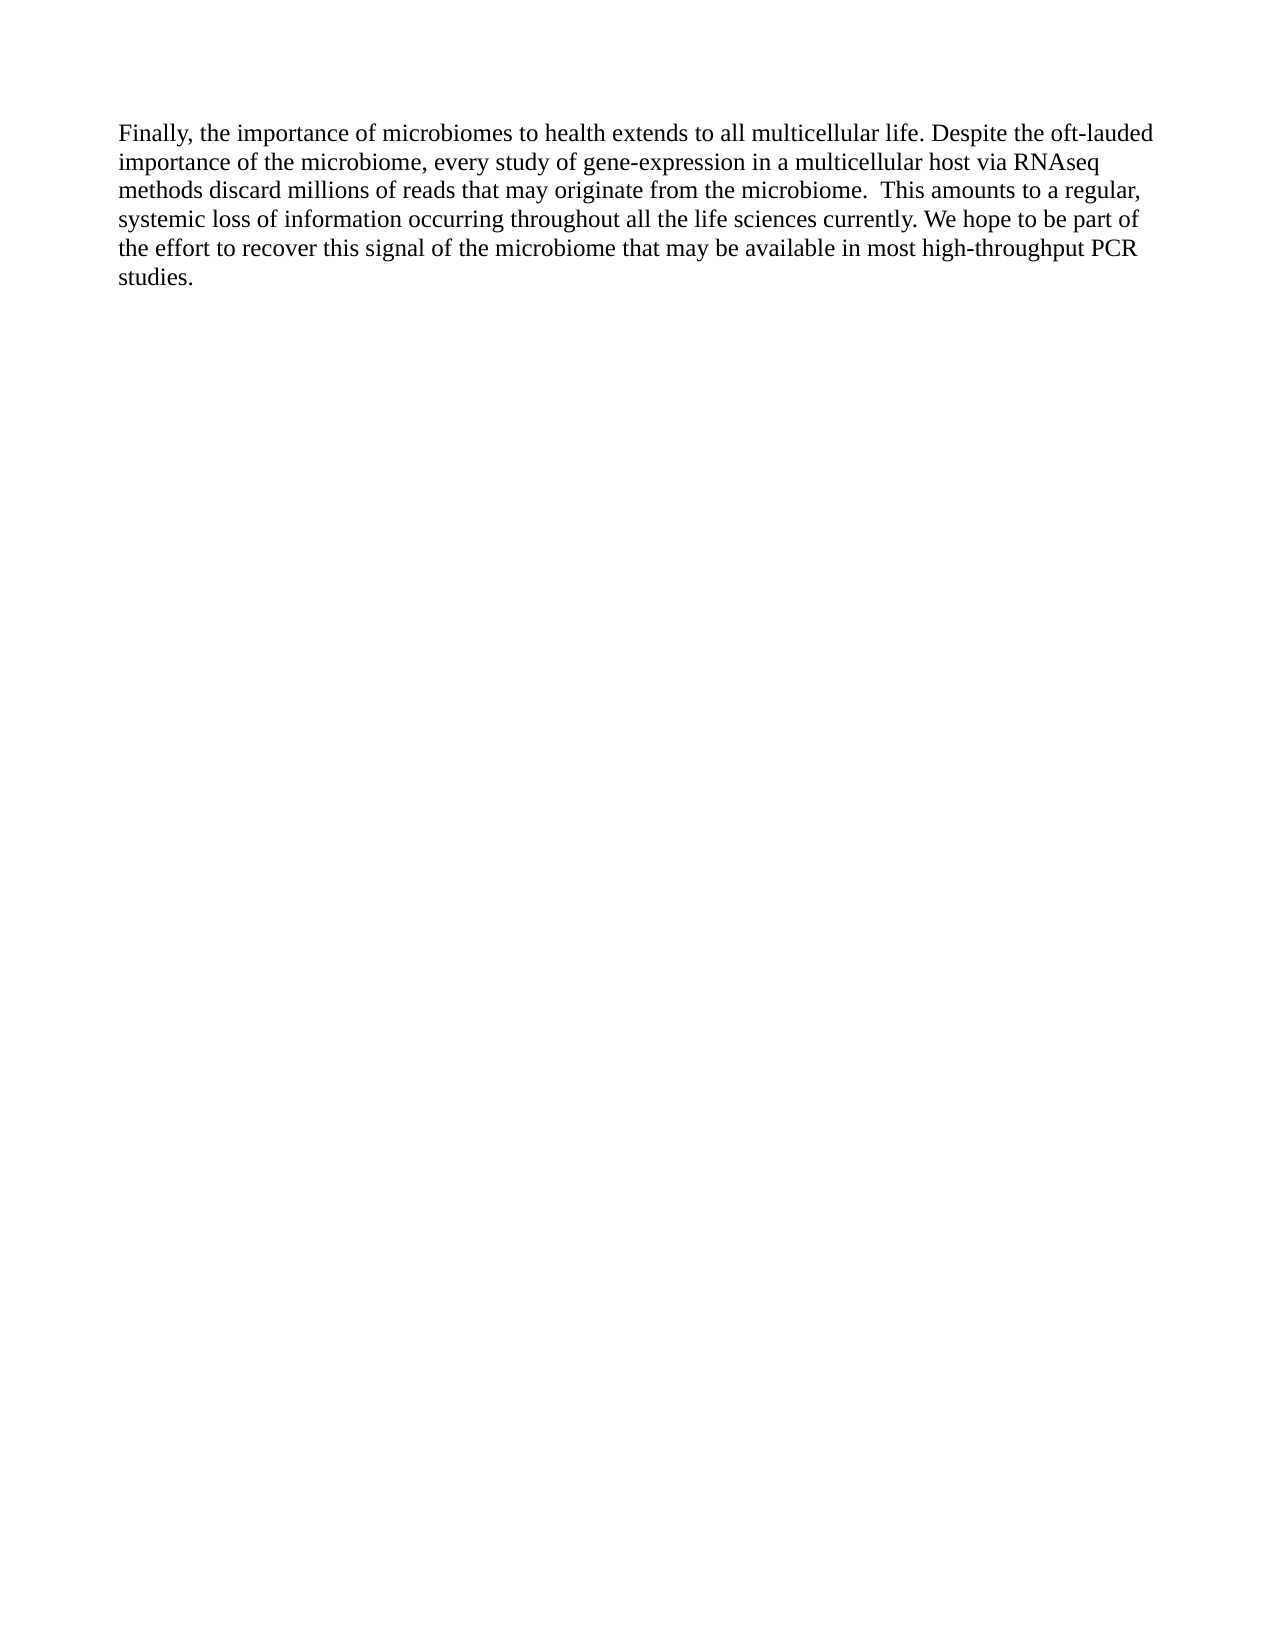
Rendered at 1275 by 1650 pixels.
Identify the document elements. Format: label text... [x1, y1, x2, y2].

text Finally, the importance of microbiomes to health extends to all multicellular life. Despite the oft-lauded importance of the microbiome, every study of gene-expression in a multicellular host via RNAseq methods discard millions of reads that may originate from the microbiome. This amounts to a regular, systemic loss of information occurring throughout all the life sciences currently. We hope to be part of the effort to recover this signal of the microbiome that may be available in most high-throughput PCR studies. [118, 118, 1157, 291]
